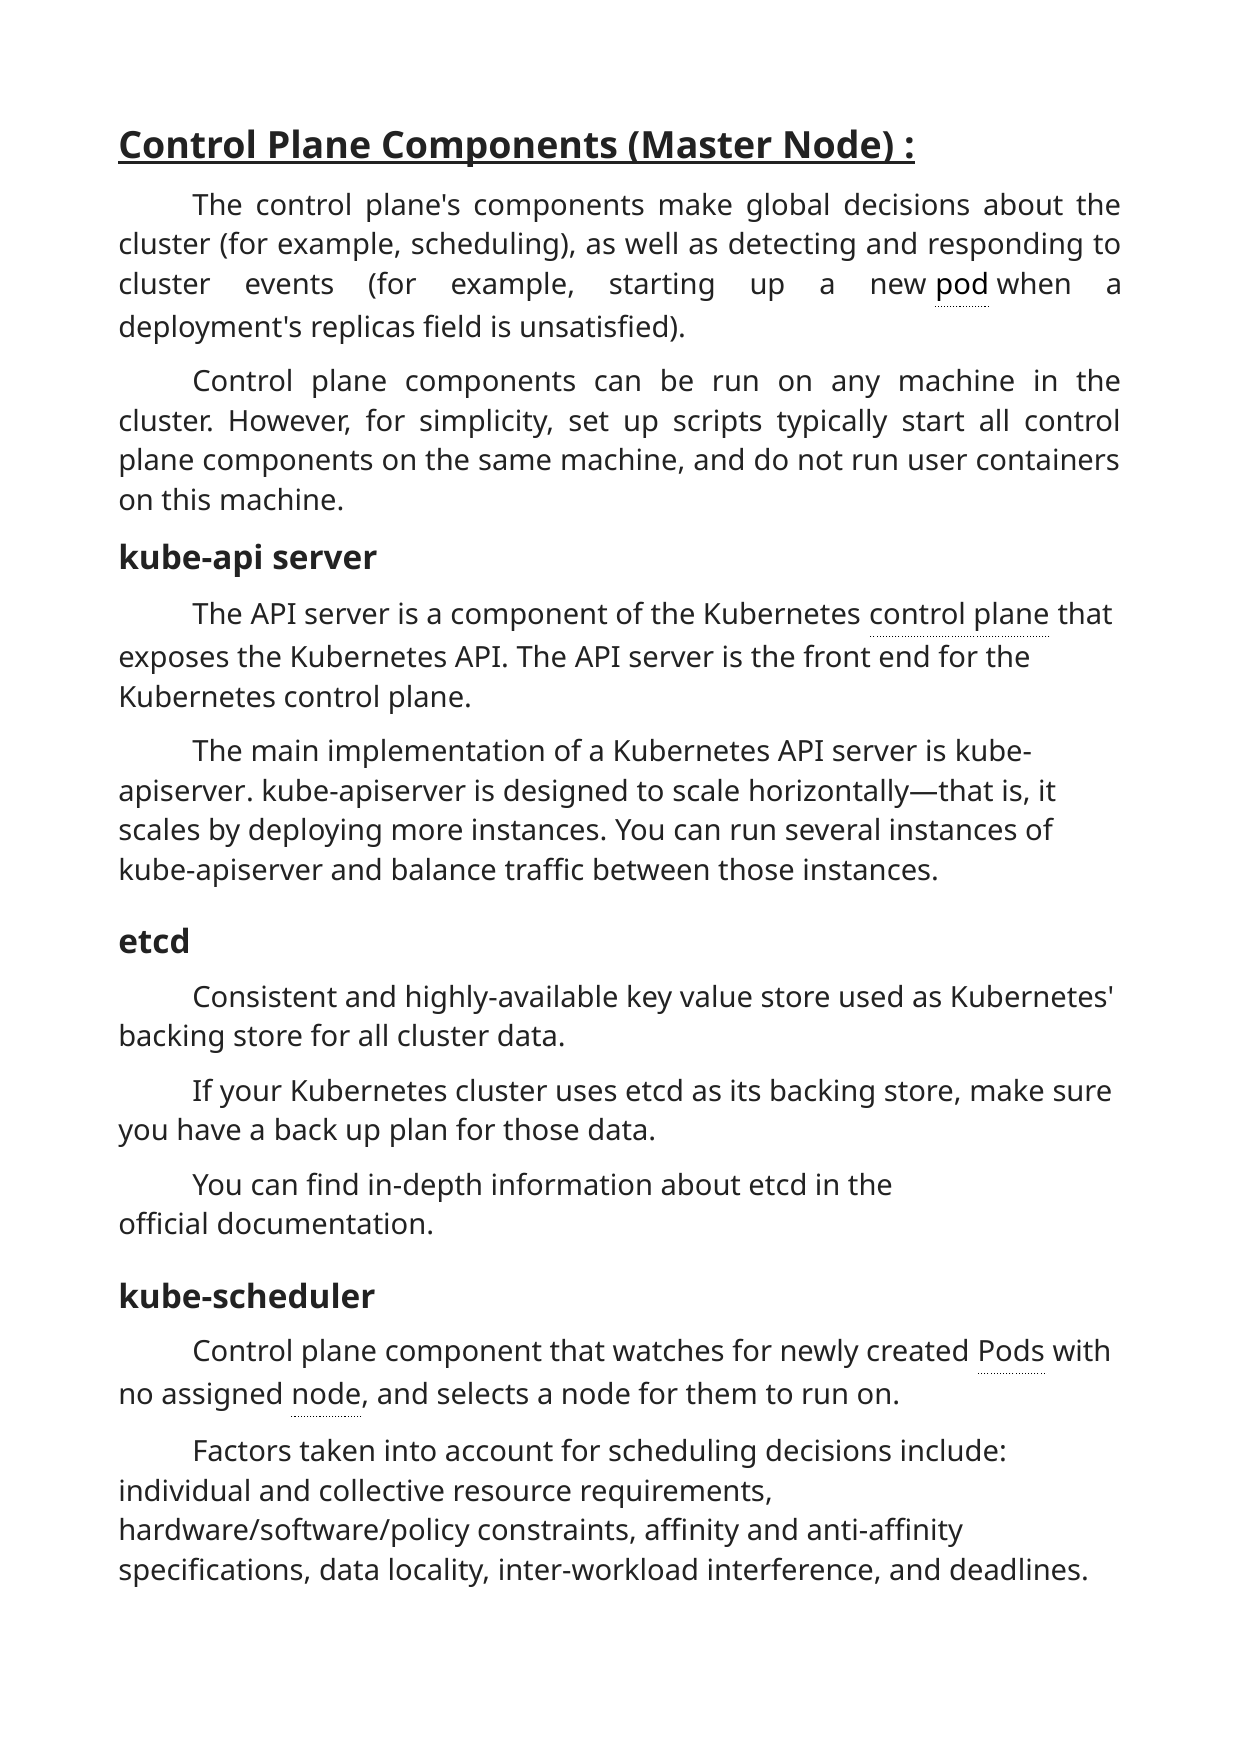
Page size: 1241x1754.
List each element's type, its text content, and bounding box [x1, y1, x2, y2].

text The main implementation of a Kubernetes API server is kube-apiserver. kube-apiserver is designed to scale horizontally—that is, it scales by deploying more instances. You can run several instances of kube-apiserver and balance traffic between those instances. [118, 730, 1122, 889]
text The control plane's components make global decisions about the cluster (for example, scheduling), as well as detecting and responding to cluster events (for example, starting up a new pod when a deployment's replicas field is unsatisfied). [118, 184, 1122, 346]
subtitle kube-api server [118, 533, 1122, 579]
subtitle Control Plane Components (Master Node) : [118, 118, 1122, 169]
text Control plane components can be run on any machine in the cluster. However, for simplicity, set up scripts typically start all control plane components on the same machine, and do not run user containers on this machine. [118, 360, 1122, 519]
text Factors taken into account for scheduling decisions include: individual and collective resource requirements, hardware/software/policy constraints, affinity and anti-affinity specifications, data locality, inter-workload interference, and deadlines. [118, 1430, 1122, 1589]
subtitle kube-scheduler [118, 1272, 1122, 1318]
subtitle etcd [118, 918, 1122, 963]
text If your Kubernetes cluster uses etcd as its backing store, make sure you have a back up plan for those data. [118, 1070, 1122, 1149]
text You can find in-depth information about etcd in the official documentation. [118, 1164, 1122, 1243]
text Consistent and highly-available key value store used as Kubernetes' backing store for all cluster data. [118, 976, 1122, 1055]
text The API server is a component of the Kubernetes control plane that exposes the Kubernetes API. The API server is the front end for the Kubernetes control plane. [118, 593, 1122, 716]
text Control plane component that watches for newly created Pods with no assigned node, and selects a node for them to run on. [118, 1330, 1122, 1416]
